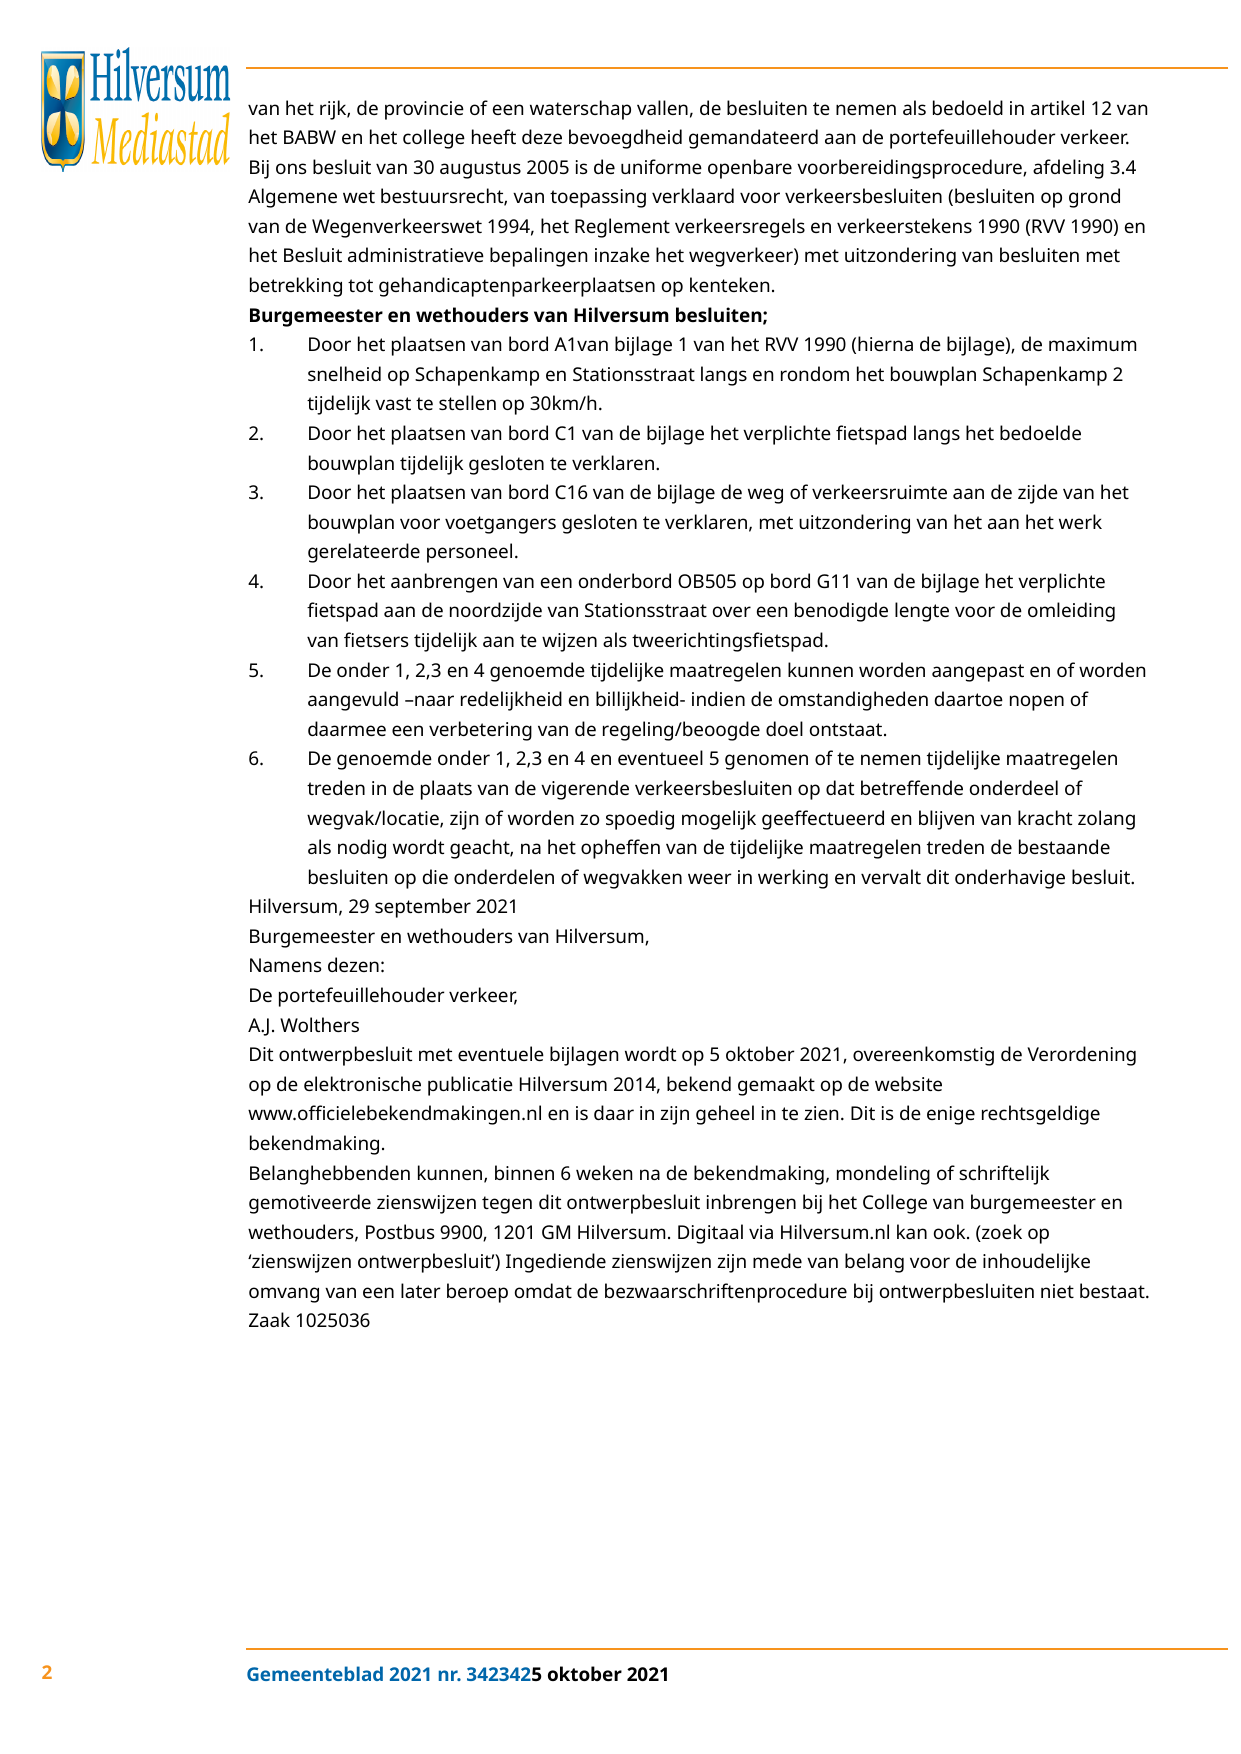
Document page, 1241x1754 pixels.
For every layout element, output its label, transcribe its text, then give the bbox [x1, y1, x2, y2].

text Zaak 1025036 [248, 1308, 1152, 1333]
text Burgemeester en wethouders van Hilversum besluiten; [248, 302, 1152, 328]
text A.J. Wolthers [248, 1012, 1152, 1038]
list Door het plaatsen van bord A1van bijlage 1 van het RVV 1990 (hierna de bijlage), de maximum snelheid op Schapenkamp en Stationsstraat langs en rondom het bouwplan Schapenkamp 2 tijdelijk vast te stellen op 30km/h. [248, 331, 1152, 416]
text Burgemeester en wethouders van Hilversum, [248, 923, 1152, 949]
list De genoemde onder 1, 2,3 en 4 en eventueel 5 genomen of te nemen tijdelijke maatregelen treden in de plaats van de vigerende verkeersbesluiten op dat betreffende onderdeel of wegvak/locatie, zijn of worden zo spoedig mogelijk geeffectueerd en blijven van kracht zolang als nodig wordt geacht, na het opheffen van de tijdelijke maatregelen treden de bestaande besluiten op die onderdelen of wegvakken weer in werking en vervalt dit onderhavige besluit. [248, 746, 1152, 890]
text Bij ons besluit van 30 augustus 2005 is de uniforme openbare voorbereidingsprocedure, afdeling 3.4 Algemene wet bestuursrecht, van toepassing verklaard voor verkeersbesluiten (besluiten op grond van de Wegenverkeerswet 1994, het Reglement verkeersregels en verkeerstekens 1990 (RVV 1990) en het Besluit administratieve bepalingen inzake het wegverkeer) met uitzondering van besluiten met betrekking tot gehandicaptenparkeerplaatsen op kenteken. [248, 154, 1152, 298]
text Dit ontwerpbesluit met eventuele bijlagen wordt op 5 oktober 2021, overeenkomstig de Verordening op de elektronische publicatie Hilversum 2014, bekend gemaakt op de website www.officielebekendmakingen.nl en is daar in zijn geheel in te zien. Dit is de enige rechtsgeldige bekendmaking. [248, 1041, 1152, 1156]
list De onder 1, 2,3 en 4 genoemde tijdelijke maatregelen kunnen worden aangepast en of worden aangevuld –naar redelijkheid en billijkheid- indien de omstandigheden daartoe nopen of daarmee een verbetering van de regeling/beoogde doel ontstaat. [248, 657, 1152, 742]
text De portefeuillehouder verkeer, [248, 982, 1152, 1008]
list Door het plaatsen van bord C1 van de bijlage het verplichte fietspad langs het bedoelde bouwplan tijdelijk gesloten te verklaren. [248, 420, 1152, 476]
text Namens dezen: [248, 953, 1152, 978]
picture [41, 47, 231, 172]
list Door het plaatsen van bord C16 van de bijlage de weg of verkeersruimte aan de zijde van het bouwplan voor voetgangers gesloten te verklaren, met uitzondering van het aan het werk gerelateerde personeel. [248, 479, 1152, 564]
text van het rijk, de provincie of een waterschap vallen, de besluiten te nemen als bedoeld in artikel 12 van het BABW en het college heeft deze bevoegdheid gemandateerd aan de portefeuillehouder verkeer. [248, 95, 1152, 150]
text Belanghebbenden kunnen, binnen 6 weken na de bekendmaking, mondeling of schriftelijk gemotiveerde zienswijzen tegen dit ontwerpbesluit inbrengen bij het College van burgemeester en wethouders, Postbus 9900, 1201 GM Hilversum. Digitaal via Hilversum.nl kan ook. (zoek op ‘zienswijzen ontwerpbesluit’) Ingediende zienswijzen zijn mede van belang voor de inhoudelijke omvang van een later beroep omdat de bezwaarschriftenprocedure bij ontwerpbesluiten niet bestaat. [248, 1160, 1152, 1304]
text Hilversum, 29 september 2021 [248, 893, 1152, 919]
list Door het aanbrengen van een onderbord OB505 op bord G11 van de bijlage het verplichte fietspad aan de noordzijde van Stationsstraat over een benodigde lengte voor de omleiding van fietsers tijdelijk aan te wijzen als tweerichtingsfietspad. [248, 568, 1152, 653]
